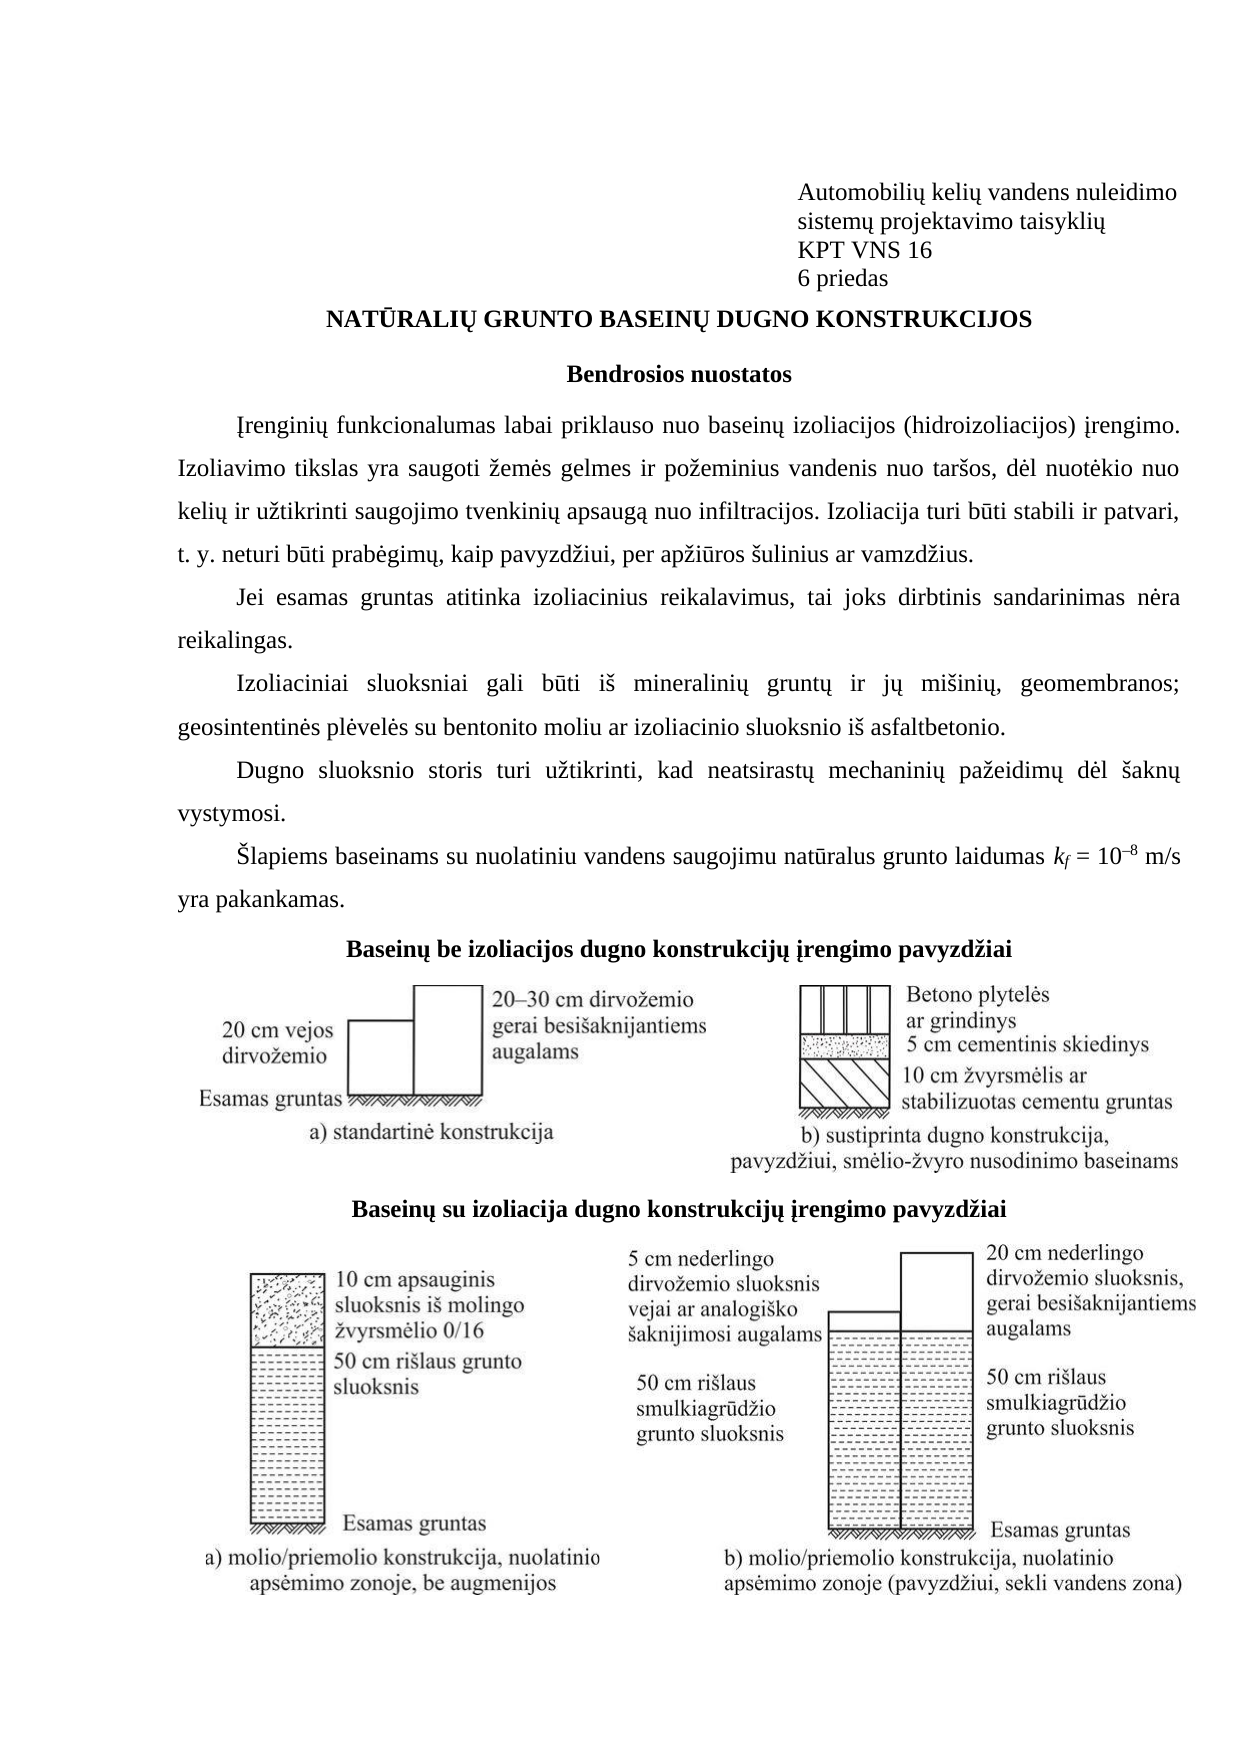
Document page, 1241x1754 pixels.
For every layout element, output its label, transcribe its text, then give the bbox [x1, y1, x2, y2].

text Baseinų be izoliacijos dugno konstrukcijų įrengimo pavyzdžiai [177, 934, 1181, 963]
table_header [617, 1244, 1207, 1609]
text Bendrosios nuostatos [177, 359, 1181, 388]
text Jei esamas gruntas atitinka izoliacinius reikalavimus, tai joks dirbtinis sandarinimas nėra reikalingas. [177, 582, 1181, 654]
table_header [189, 1244, 617, 1609]
text Dugno sluoksnio storis turi užtikrinti, kad neatsirastų mechaninių pažeidimų dėl šaknų vystymosi. [177, 755, 1181, 827]
text NATŪRALIŲ GRUNTO BASEINŲ DUGNO KONSTRUKCIJOS [177, 304, 1181, 333]
text Įrenginių funkcionalumas labai priklauso nuo baseinų izoliacijos (hidroizoliacijos) įrengimo. Izoliavimo tikslas yra saugoti žemės gelmes ir požeminius vandenis nuo taršos, dėl nuotėkio nuo kelių ir užtikrinti saugojimo tvenkinių apsaugą nuo infiltracijos. Izoliacija turi būti stabili ir patvari, t. y. neturi būti prabėgimų, kaip pavyzdžiui, per apžiūros šulinius ar vamzdžius. [177, 410, 1181, 568]
table_header [189, 985, 716, 1187]
text Automobilių kelių vandens nuleidimo sistemų projektavimo taisyklių [797, 177, 1181, 235]
text Šlapiems baseinams su nuolatiniu vandens saugojimu natūralus grunto laidumas kf = 10–8 m/s yra pakankamas. [177, 841, 1181, 913]
text 6 priedas [797, 263, 1181, 292]
table_header [716, 985, 1192, 1187]
text Izoliaciniai sluoksniai gali būti iš mineralinių gruntų ir jų mišinių, geomembranos; geosintentinės plėvelės su bentonito moliu ar izoliacinio sluoksnio iš asfaltbetonio. [177, 668, 1181, 740]
text Baseinų su izoliacija dugno konstrukcijų įrengimo pavyzdžiai [177, 1194, 1181, 1223]
text KPT VNS 16 [797, 235, 1181, 263]
